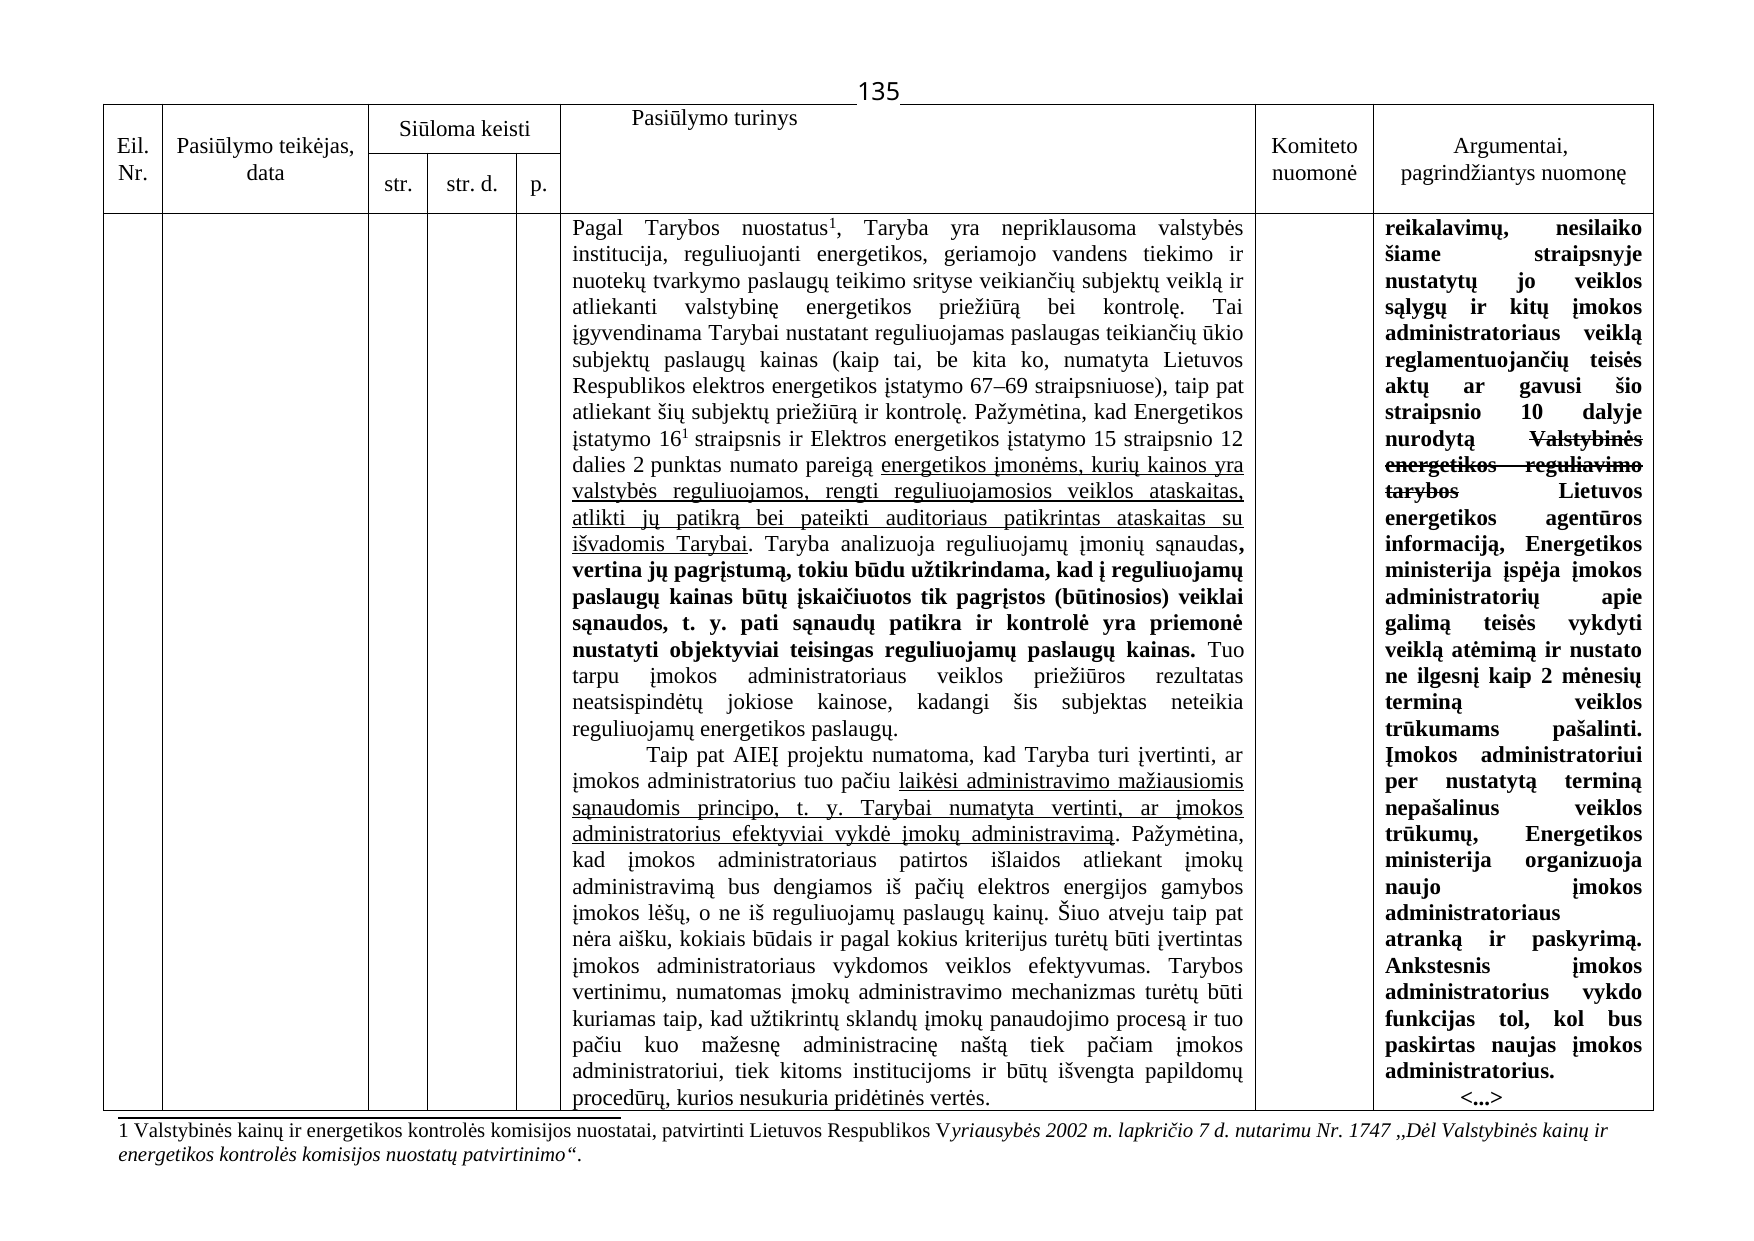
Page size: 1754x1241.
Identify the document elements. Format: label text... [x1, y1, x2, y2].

table_cell [163, 214, 368, 1110]
table_cell p. [517, 154, 560, 213]
table_cell [369, 214, 427, 1110]
table_header Pasiūlymo teikėjas, data [163, 105, 368, 213]
table_cell [104, 214, 162, 1110]
table_cell Pagal Tarybos nuostatus, Taryba yra nepriklausoma valstybės institucija, reguliuojanti energetikos, geriamojo vandens tiekimo ir nuotekų tvarkymo paslaugų teikimo srityse veikiančių subjektų veiklą ir atliekanti valstybinę energetikos priežiūrą bei kontrolę. Tai įgyvendinama Tarybai nustatant reguliuojamas paslaugas teikiančių ūkio subjektų paslaugų kainas (kaip tai, be kita ko, numatyta Lietuvos Respublikos elektros energetikos įstatymo 67–69 straipsniuose), taip pat atliekant šių subjektų priežiūrą ir kontrolę. Pažymėtina, kad Energetikos įstatymo 161 straipsnis ir Elektros energetikos įstatymo 15 straipsnio 12 dalies 2 punktas numato pareigą energetikos įmonėms, kurių kainos yra valstybės reguliuojamos, rengti reguliuojamosios veiklos ataskaitas, atlikti jų patikrą bei pateikti auditoriaus patikrintas ataskaitas su išvadomis Tarybai. Taryba analizuoja reguliuojamų įmonių sąnaudas, vertina jų pagrįstumą, tokiu būdu užtikrindama, kad į reguliuojamų paslaugų kainas būtų įskaičiuotos tik pagrįstos (būtinosios) veiklai sąnaudos, t. y. pati sąnaudų patikra ir kontrolė yra priemonė nustatyti objektyviai teisingas reguliuojamų paslaugų kainas. Tuo tarpu įmokos administratoriaus veiklos priežiūros rezultatas neatsispindėtų jokiose kainose, kadangi šis subjektas neteikia reguliuojamų energetikos paslaugų. Taip pat AIEĮ projektu numatoma, kad Taryba turi įvertinti, ar įmokos administratorius tuo pačiu laikėsi administravimo mažiausiomis sąnaudomis principo, t. y. Tarybai numatyta vertinti, ar įmokos administratorius efektyviai vykdė įmokų administravimą. Pažymėtina, kad įmokos administratoriaus patirtos išlaidos atliekant įmokų administravimą bus dengiamos iš pačių elektros energijos gamybos įmokos lėšų, o ne iš reguliuojamų paslaugų kainų. Šiuo atveju taip pat nėra aišku, kokiais būdais ir pagal kokius kriterijus turėtų būti įvertintas įmokos administratoriaus vykdomos veiklos efektyvumas. Tarybos vertinimu, numatomas įmokų administravimo mechanizmas turėtų būti kuriamas taip, kad užtikrintų sklandų įmokų panaudojimo procesą ir tuo pačiu kuo mažesnę administracinę naštą tiek pačiam įmokos administratoriui, tiek kitoms institucijoms ir būtų išvengta papildomų procedūrų, kurios nesukuria pridėtinės vertės. [561, 214, 1255, 1110]
table_header Pasiūlymo turinys [561, 105, 1255, 213]
table_cell [1256, 214, 1373, 1110]
table_header Argumentai, pagrindžiantys nuomonę [1374, 105, 1653, 213]
table_header Komiteto nuomonė [1256, 105, 1373, 213]
table_header Eil. Nr. [104, 105, 162, 213]
table_cell str. [369, 154, 427, 213]
table_cell reikalavimų, nesilaiko šiame straipsnyje nustatytų jo veiklos sąlygų ir kitų įmokos administratoriaus veiklą reglamentuojančių teisės aktų ar gavusi šio straipsnio 10 dalyje nurodytą Valstybinės energetikos reguliavimo tarybos Lietuvos energetikos agentūros informaciją, Energetikos ministerija įspėja įmokos administratorių apie galimą teisės vykdyti veiklą atėmimą ir nustato ne ilgesnį kaip 2 mėnesių terminą veiklos trūkumams pašalinti. Įmokos administratoriui per nustatytą terminą nepašalinus veiklos trūkumų, Energetikos ministerija organizuoja naujo įmokos administratoriaus atranką ir paskyrimą. Ankstesnis įmokos administratorius vykdo funkcijas tol, kol bus paskirtas naujas įmokos administratorius. <...> [1374, 214, 1653, 1110]
table_header Siūloma keisti [369, 105, 560, 153]
table_cell str. d. [428, 154, 516, 213]
table_cell [517, 214, 560, 1110]
table_cell [428, 214, 516, 1110]
